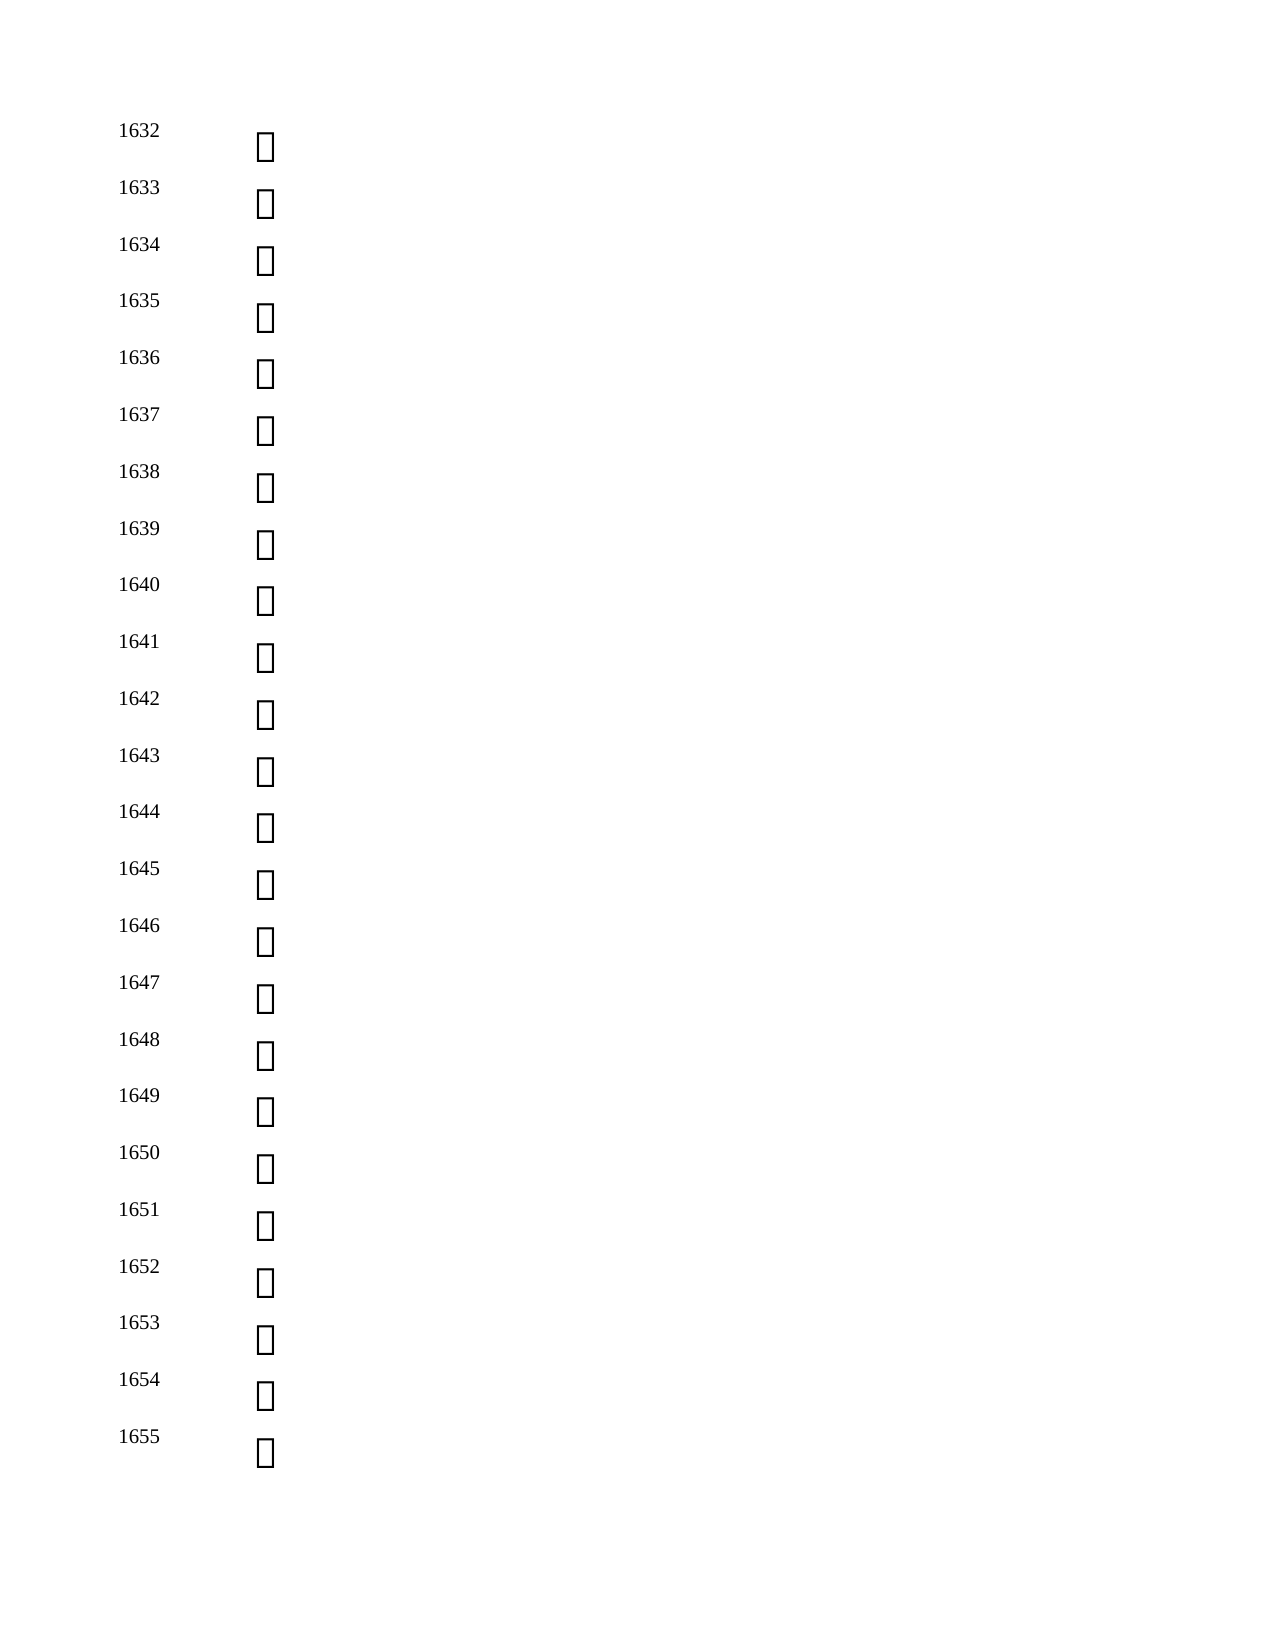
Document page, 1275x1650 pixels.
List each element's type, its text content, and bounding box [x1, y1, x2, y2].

table_cell 1632 [118, 118, 253, 175]
table_cell 𒳬 [253, 345, 466, 402]
table_cell 𒳱 [253, 629, 466, 686]
table_cell 𒳨 [253, 118, 466, 175]
table_cell 1633 [118, 175, 253, 232]
table_cell 1653 [118, 1310, 253, 1367]
table_cell 𒳲 [253, 686, 466, 743]
table_cell 1645 [118, 856, 253, 913]
table_cell 𒳮 [253, 459, 466, 516]
table_cell 𒳺 [253, 1140, 466, 1197]
table_cell 𒳾 [253, 1367, 466, 1424]
table_cell 1652 [118, 1254, 253, 1310]
table_cell 𒳷 [253, 970, 466, 1026]
table_cell 𒳴 [253, 799, 466, 856]
table_cell 1651 [118, 1197, 253, 1253]
table_cell 𒳰 [253, 572, 466, 629]
table_cell 1636 [118, 345, 253, 402]
table_cell 𒳹 [253, 1083, 466, 1140]
table_cell 1655 [118, 1424, 253, 1481]
table_cell 𒳩 [253, 175, 466, 232]
table_cell 1647 [118, 970, 253, 1026]
table_cell 1644 [118, 799, 253, 856]
table_cell 1646 [118, 913, 253, 970]
table_cell 𒳼 [253, 1254, 466, 1310]
table_cell 1648 [118, 1026, 253, 1083]
table_cell 𒳵 [253, 856, 466, 913]
table_cell 1642 [118, 686, 253, 743]
table_cell 1643 [118, 743, 253, 799]
table_cell 𒳶 [253, 913, 466, 970]
table_cell 𒳭 [253, 402, 466, 459]
table_cell 1637 [118, 402, 253, 459]
table_cell 1635 [118, 289, 253, 345]
table_cell 𒳪 [253, 232, 466, 288]
table_cell 𒳸 [253, 1026, 466, 1083]
table_cell 1654 [118, 1367, 253, 1424]
table_cell 1634 [118, 232, 253, 288]
table_cell 1650 [118, 1140, 253, 1197]
table_cell 𒳳 [253, 743, 466, 799]
table_cell 𒳯 [253, 516, 466, 572]
table_cell 1639 [118, 516, 253, 572]
table_cell 𒳿 [253, 1424, 466, 1481]
table_cell 1638 [118, 459, 253, 516]
table_cell 𒳫 [253, 289, 466, 345]
table_cell 𒳽 [253, 1310, 466, 1367]
table_cell 𒳻 [253, 1197, 466, 1253]
table_cell 1641 [118, 629, 253, 686]
table_cell 1649 [118, 1083, 253, 1140]
table_cell 1640 [118, 572, 253, 629]
